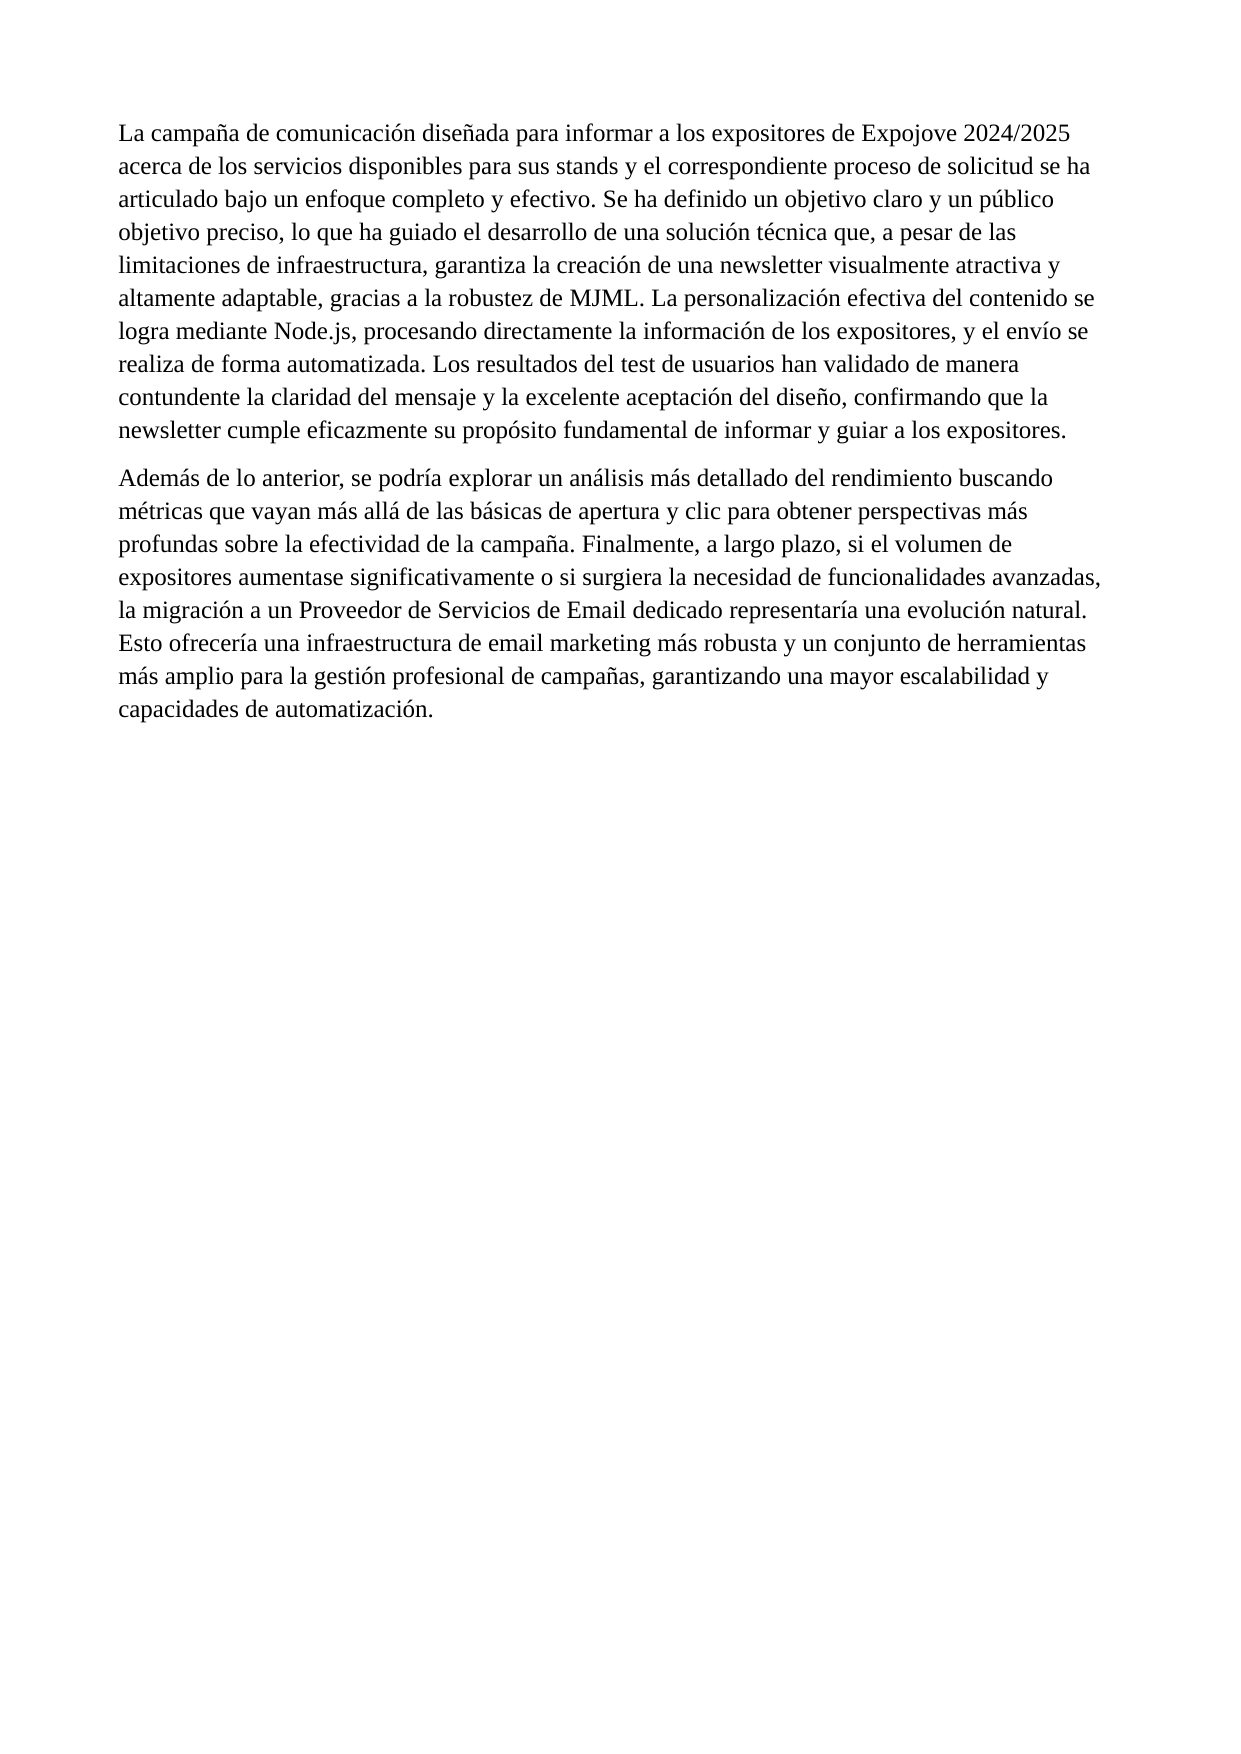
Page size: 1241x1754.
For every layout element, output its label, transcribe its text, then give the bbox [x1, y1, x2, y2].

text Además de lo anterior, se podría explorar un análisis más detallado del rendimiento buscando métricas que vayan más allá de las básicas de apertura y clic para obtener perspectivas más profundas sobre la efectividad de la campaña. Finalmente, a largo plazo, si el volumen de expositores aumentase significativamente o si surgiera la necesidad de funcionalidades avanzadas, la migración a un Proveedor de Servicios de Email dedicado representaría una evolución natural. Esto ofrecería una infraestructura de email marketing más robusta y un conjunto de herramientas más amplio para la gestión profesional de campañas, garantizando una mayor escalabilidad y capacidades de automatización. [118, 463, 1122, 723]
text La campaña de comunicación diseñada para informar a los expositores de Expojove 2024/2025 acerca de los servicios disponibles para sus stands y el correspondiente proceso de solicitud se ha articulado bajo un enfoque completo y efectivo. Se ha definido un objetivo claro y un público objetivo preciso, lo que ha guiado el desarrollo de una solución técnica que, a pesar de las limitaciones de infraestructura, garantiza la creación de una newsletter visualmente atractiva y altamente adaptable, gracias a la robustez de MJML. La personalización efectiva del contenido se logra mediante Node.js, procesando directamente la información de los expositores, y el envío se realiza de forma automatizada. Los resultados del test de usuarios han validado de manera contundente la claridad del mensaje y la excelente aceptación del diseño, confirmando que la newsletter cumple eficazmente su propósito fundamental de informar y guiar a los expositores. [118, 118, 1122, 444]
